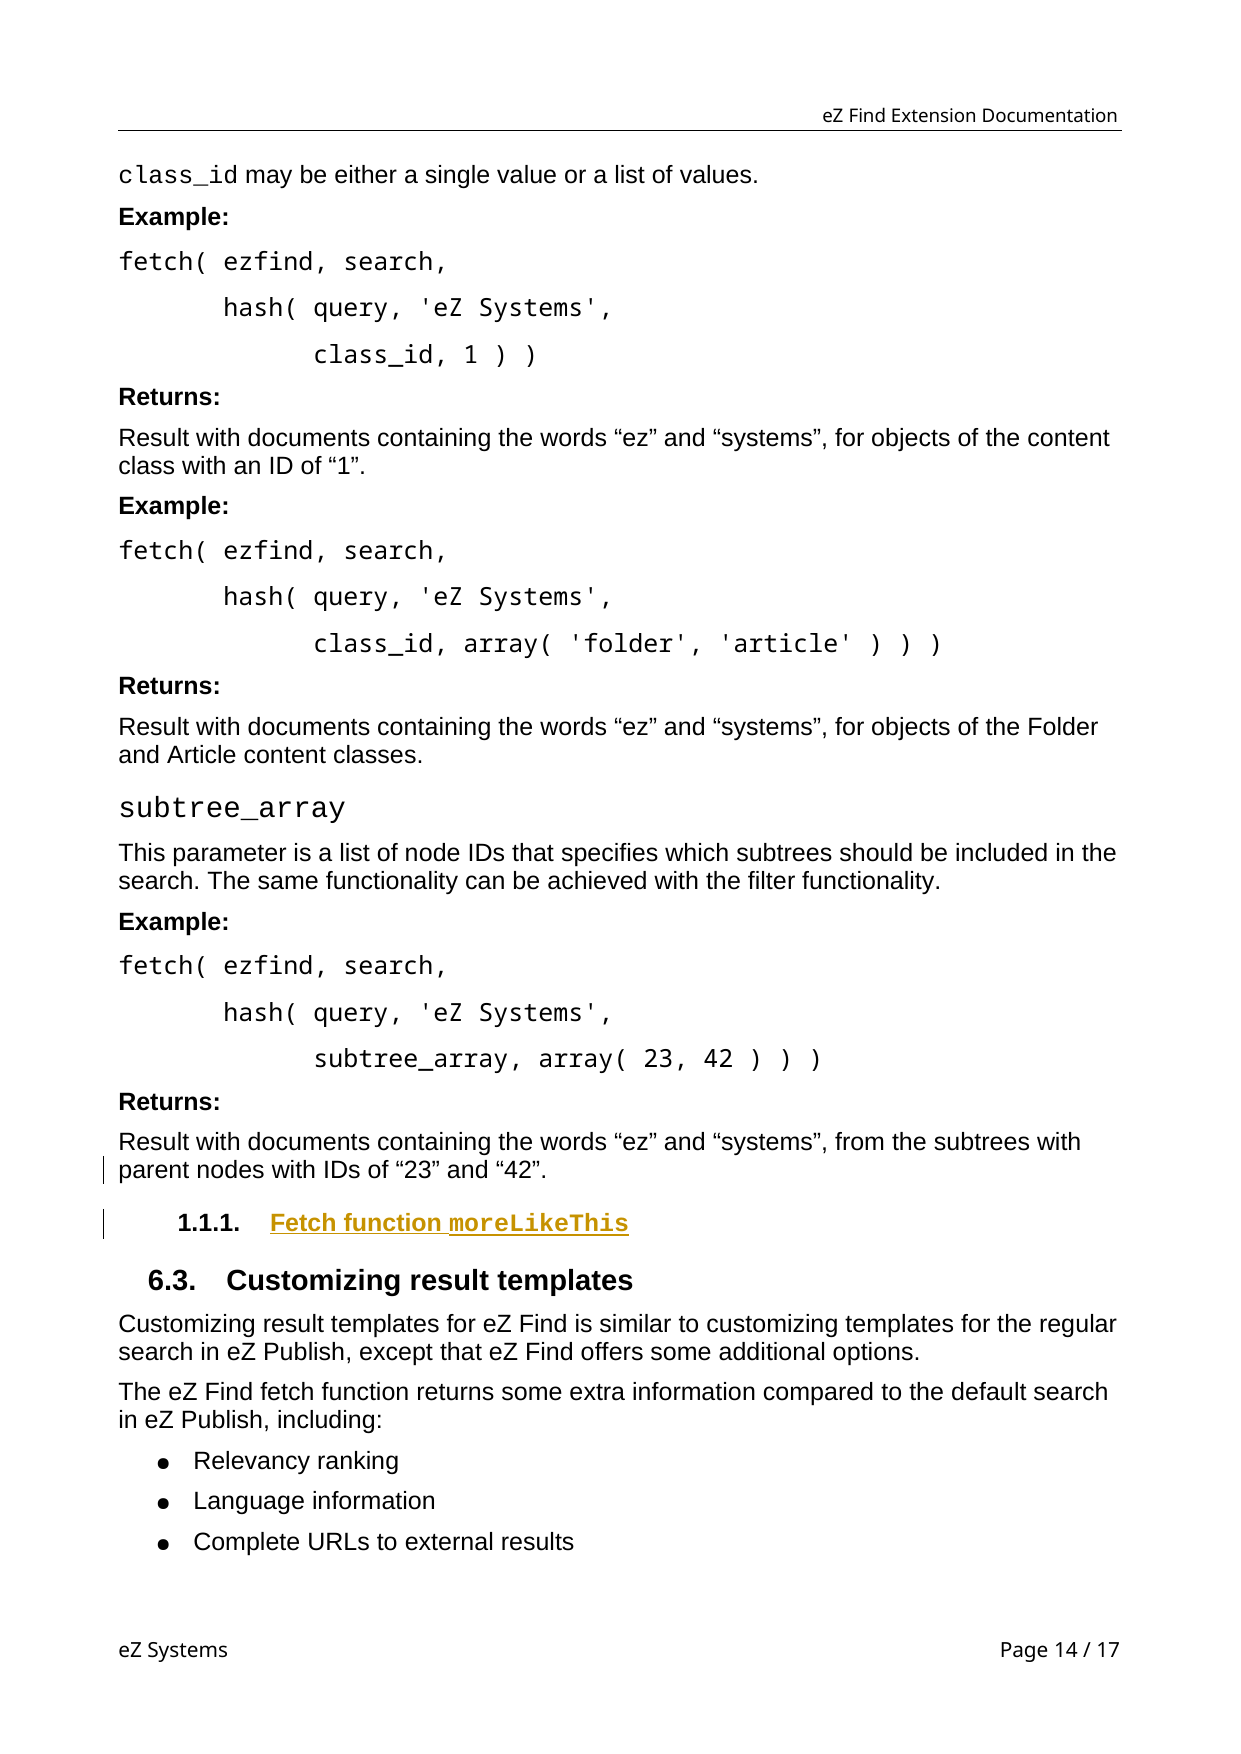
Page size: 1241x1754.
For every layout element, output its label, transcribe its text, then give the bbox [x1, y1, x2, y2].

text hash( query, 'eZ Systems', [118, 290, 1122, 324]
text subtree_array, array( 23, 42 ) ) ) [118, 1041, 1122, 1075]
text This parameter is a list of node IDs that specifies which subtrees should be included in the search. The same functionality can be achieved with the filter functionality. [118, 839, 1122, 895]
list Complete URLs to external results [156, 1527, 1122, 1556]
list Relevancy ranking [156, 1446, 1122, 1474]
text The eZ Find fetch function returns some extra information compared to the default search in eZ Publish, including: [118, 1378, 1122, 1434]
text class_id, 1 ) ) [118, 336, 1122, 370]
text Result with documents containing the words “ez” and “systems”, from the subtrees with parent nodes with IDs of “23” and “42”. [118, 1128, 1122, 1184]
text class_id may be either a single value or a list of values. [118, 160, 1122, 191]
subtitle Customizing result templates [148, 1264, 1122, 1297]
text class_id, array( 'folder', 'article' ) ) ) [118, 625, 1122, 659]
text Example: [118, 203, 1122, 231]
text hash( query, 'eZ Systems', [118, 994, 1122, 1028]
text Customizing result templates for eZ Find is similar to customizing templates for the regular search in eZ Publish, except that eZ Find offers some additional options. [118, 1309, 1122, 1365]
subtitle subtree_array [118, 793, 1122, 826]
text fetch( ezfind, search, [118, 948, 1122, 982]
text Example: [118, 907, 1122, 936]
text Example: [118, 492, 1122, 520]
text Result with documents containing the words “ez” and “systems”, for objects of the content class with an ID of “1”. [118, 423, 1122, 479]
subtitle Fetch function moreLikeThis [177, 1209, 1122, 1239]
text Result with documents containing the words “ez” and “systems”, for objects of the Folder and Article content classes. [118, 712, 1122, 768]
list Language information [156, 1487, 1122, 1515]
text Returns: [118, 672, 1122, 700]
text Returns: [118, 1087, 1122, 1115]
text fetch( ezfind, search, [118, 532, 1122, 566]
text Returns: [118, 383, 1122, 411]
text fetch( ezfind, search, [118, 243, 1122, 277]
text hash( query, 'eZ Systems', [118, 579, 1122, 613]
